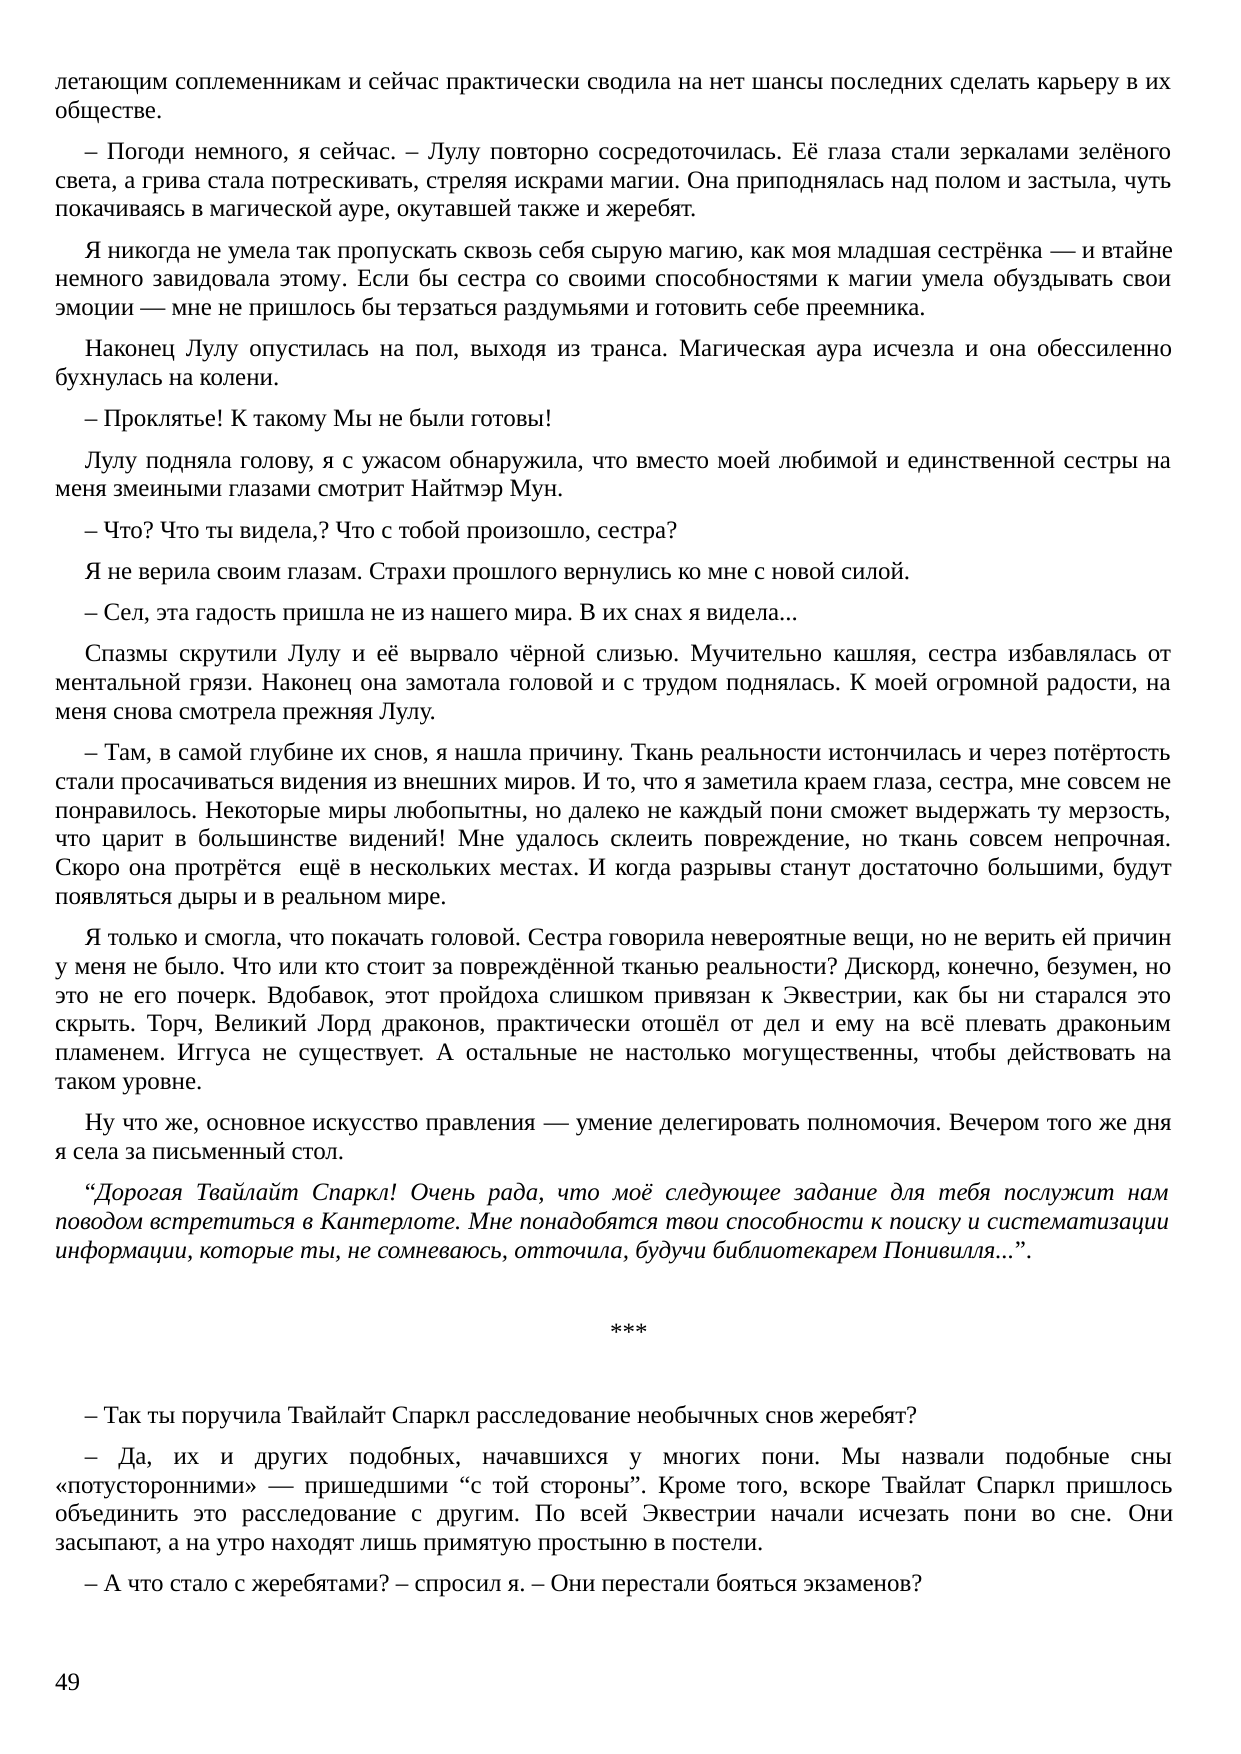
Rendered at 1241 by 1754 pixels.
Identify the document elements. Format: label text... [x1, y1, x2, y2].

text *** [55, 1317, 1173, 1346]
text Я никогда не умела так пропускать сквозь себя сырую магию, как моя младшая сестрёнка — и втайне немного завидовала этому. Если бы сестра со своими способностями к магии умела обуздывать свои эмоции — мне не пришлось бы терзаться раздумьями и готовить себе преемника. [55, 235, 1173, 321]
text – Так ты поручила Твайлайт Спаркл расследование необычных снов жеребят? [55, 1400, 1173, 1428]
text “Дорогая Твайлайт Спаркл! Очень рада, что моё следующее задание для тебя послужит нам поводом встретиться в Кантерлоте. Мне понадобятся твои способности к поиску и систематизации информации, которые ты, не сомневаюсь, отточила, будучи библиотекарем Понивилля...”. [55, 1177, 1173, 1263]
text Я не верила своим глазам. Страхи прошлого вернулись ко мне с новой силой. [55, 556, 1173, 585]
text Лулу подняла голову, я с ужасом обнаружила, что вместо моей любимой и единственной сестры на меня змеиными глазами смотрит Найтмэр Мун. [55, 445, 1173, 502]
text – Да, их и других подобных, начавшихся у многих пони. Мы назвали подобные сны «потусторонними» — пришедшими “с той стороны”. Кроме того, вскоре Твайлат Спаркл пришлось объединить это расследование с другим. По всей Эквестрии начали исчезать пони во сне. Они засыпают, а на утро находят лишь примятую простыню в постели. [55, 1441, 1173, 1556]
text Наконец Лулу опустилась на пол, выходя из транса. Магическая аура исчезла и она обессиленно бухнулась на колени. [55, 333, 1173, 391]
text – Проклятье! К такому Мы не были готовы! [55, 403, 1173, 432]
text Я только и смогла, что покачать головой. Сестра говорила невероятные вещи, но не верить ей причин у меня не было. Что или кто стоит за повреждённой тканью реальности? Дискорд, конечно, безумен, но это не его почерк. Вдобавок, этот пройдоха слишком привязан к Эквестрии, как бы ни старался это скрыть. Торч, Великий Лорд драконов, практически отошёл от дел и ему на всё плевать драконьим пламенем. Иггуса не существует. А остальные не настолько могущественны, чтобы действовать на таком уровне. [55, 922, 1173, 1095]
text – Сел, эта гадость пришла не из нашего мира. В их снах я видела... [55, 597, 1173, 626]
text летающим соплеменникам и сейчас практически сводила на нет шансы последних сделать карьеру в их обществе. [55, 66, 1173, 123]
text – А что стало с жеребятами? – спросил я. – Они перестали бояться экзаменов? [55, 1568, 1173, 1597]
text Ну что же, основное искусство правления — умение делегировать полномочия. Вечером того же дня я села за письменный стол. [55, 1107, 1173, 1165]
text – Что? Что ты видела,? Что с тобой произошло, сестра? [55, 515, 1173, 543]
text – Там, в самой глубине их снов, я нашла причину. Ткань реальности истончилась и через потёртость стали просачиваться видения из внешних миров. И то, что я заметила краем глаза, сестра, мне совсем не понравилось. Некоторые миры любопытны, но далеко не каждый пони сможет выдержать ту мерзость, что царит в большинстве видений! Мне удалось склеить повреждение, но ткань совсем непрочная. Скоро она протрётся ещё в нескольких местах. И когда разрывы станут достаточно большими, будут появляться дыры и в реальном мире. [55, 737, 1173, 910]
text Спазмы скрутили Лулу и её вырвало чёрной слизью. Мучительно кашляя, сестра избавлялась от ментальной грязи. Наконец она замотала головой и с трудом поднялась. К моей огромной радости, на меня снова смотрела прежняя Лулу. [55, 638, 1173, 725]
text – Погоди немного, я сейчас. – Лулу повторно сосредоточилась. Её глаза стали зеркалами зелёного света, а грива стала потрескивать, стреляя искрами магии. Она приподнялась над полом и застыла, чуть покачиваясь в магической ауре, окутавшей также и жеребят. [55, 136, 1173, 222]
